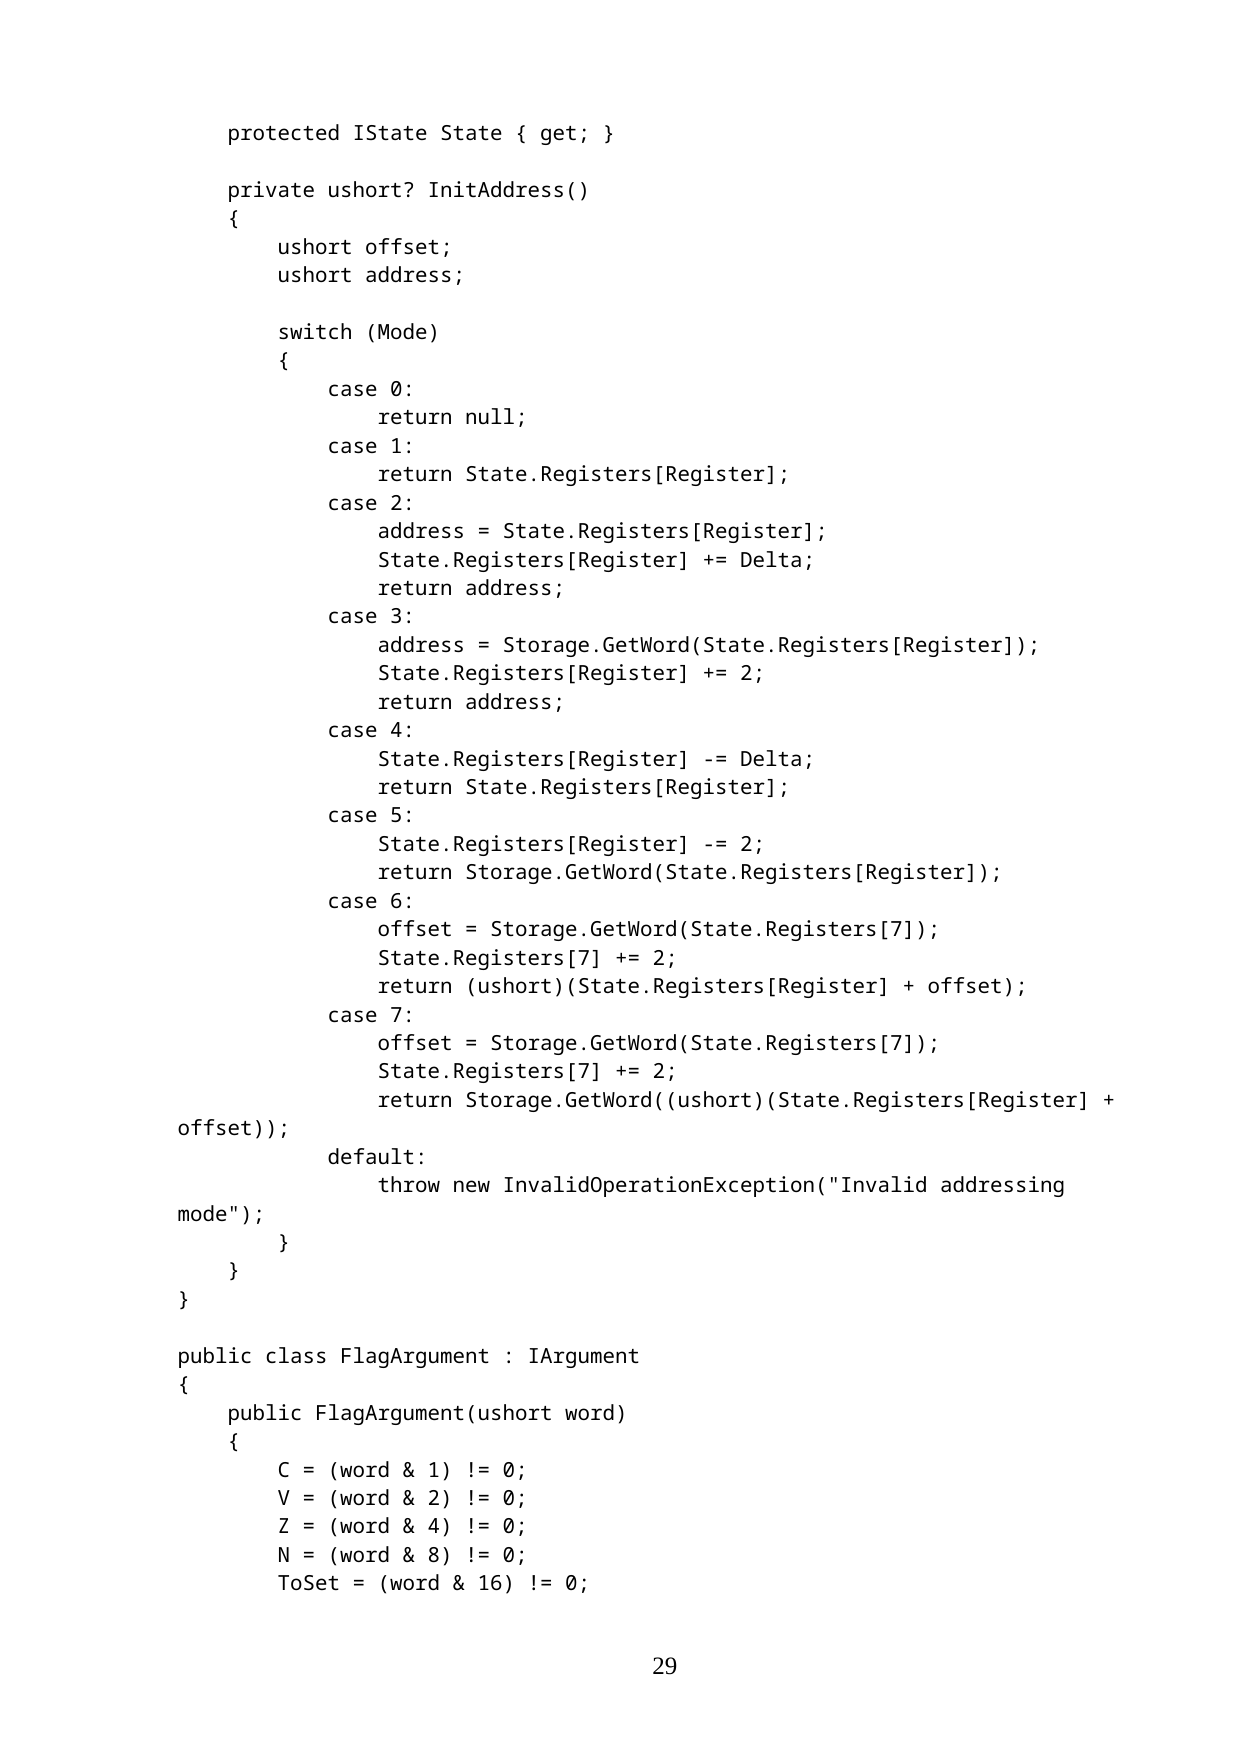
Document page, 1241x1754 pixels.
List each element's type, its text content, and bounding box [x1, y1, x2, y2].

table_header protected IState State { get; } private ushort? InitAddress() { ushort offset; ushort address; switch (Mode) { case 0: return null; case 1: return State.Registers[Register]; case 2: address = State.Registers[Register]; State.Registers[Register] += Delta; return address; case 3: address = Storage.GetWord(State.Registers[Register]); State.Registers[Register] += 2; return address; case 4: State.Registers[Register] -= Delta; return State.Registers[Register]; case 5: State.Registers[Register] -= 2; return Storage.GetWord(State.Registers[Register]); case 6: offset = Storage.GetWord(State.Registers[7]); State.Registers[7] += 2; return (ushort)(State.Registers[Register] + offset); case 7: offset = Storage.GetWord(State.Registers[7]); State.Registers[7] += 2; return Storage.GetWord((ushort)(State.Registers[Register] + offset)); default: throw new InvalidOperationException("Invalid addressing mode"); } } } public class FlagArgument : IArgument { public FlagArgument(ushort word) { C = (word & 1) != 0; V = (word & 2) != 0; Z = (word & 4) != 0; N = (word & 8) != 0; ToSet = (word & 16) != 0; [177, 118, 1152, 1597]
